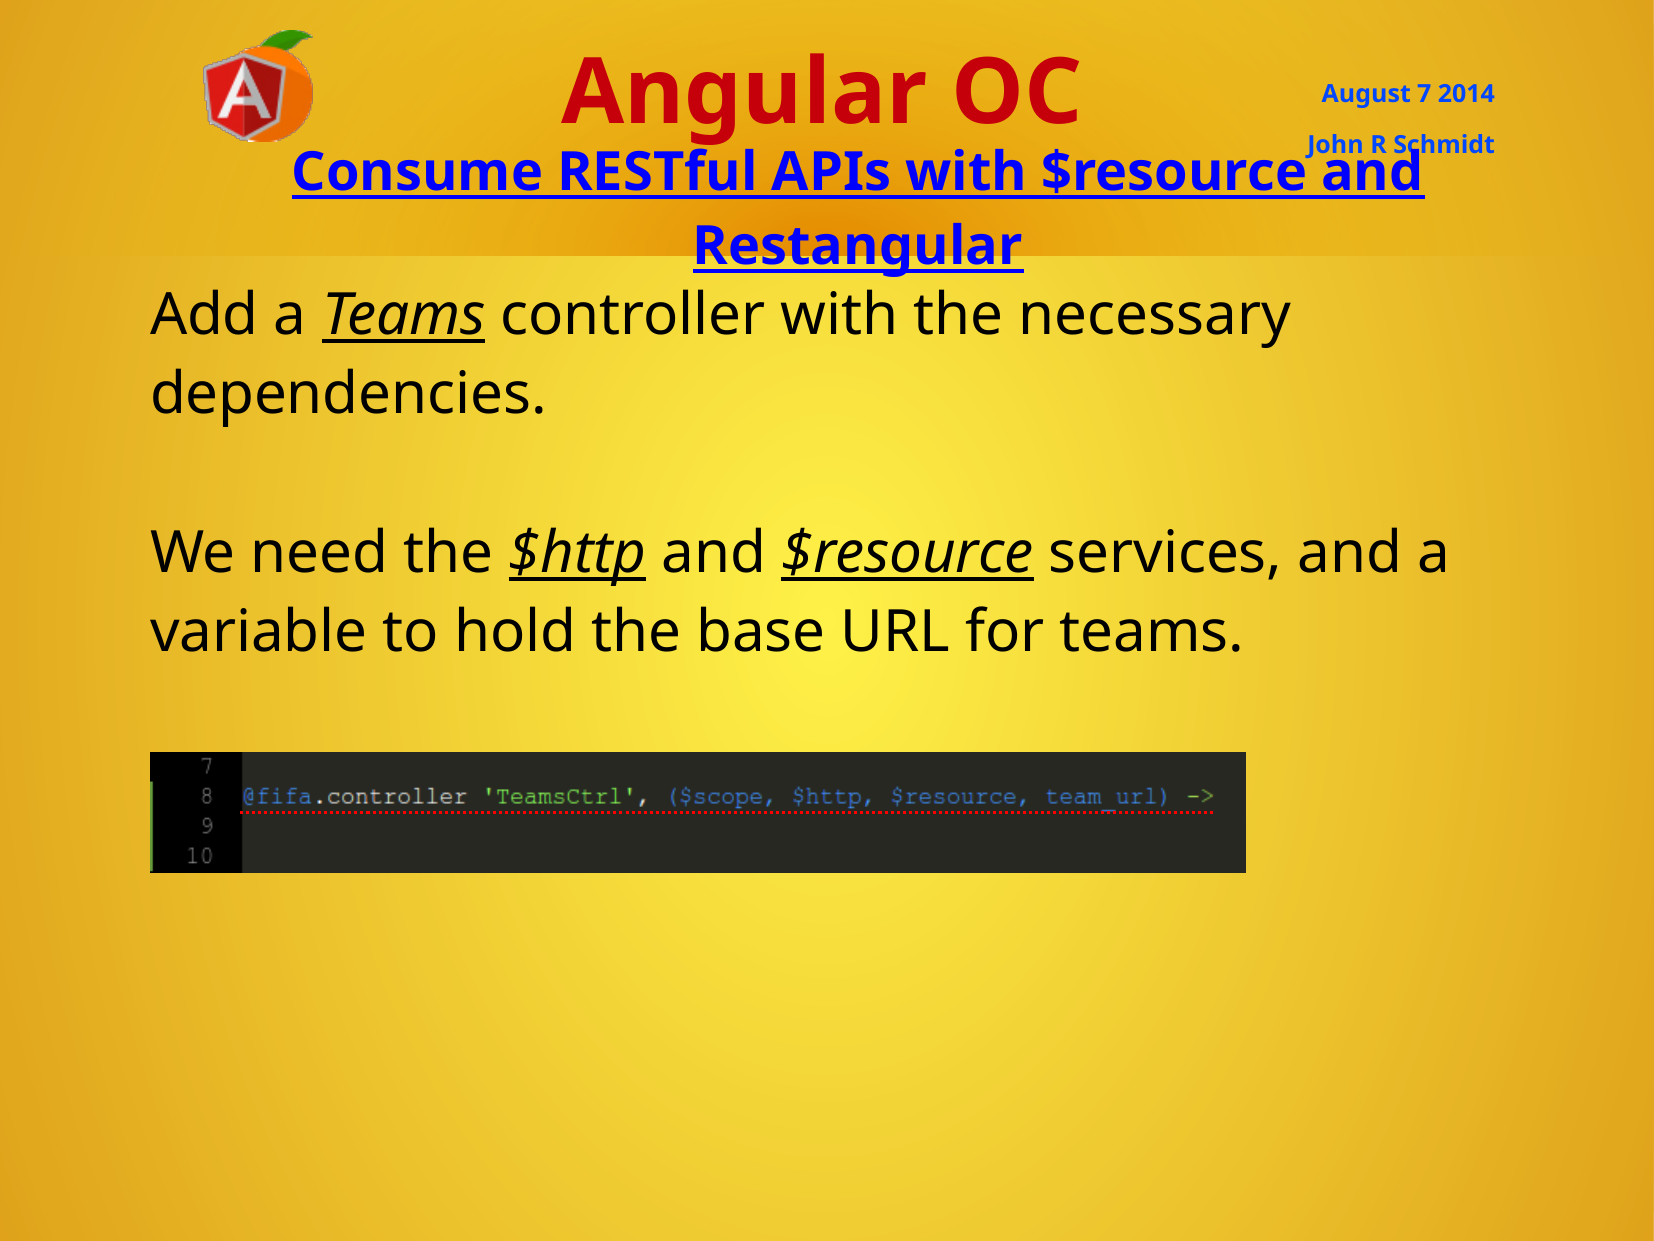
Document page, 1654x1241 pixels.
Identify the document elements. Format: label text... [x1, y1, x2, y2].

text_box August 7 2014 John R Schmidt [1260, 51, 1510, 172]
text_box Consume RESTful APIs with $resource and Restangular [150, 175, 1567, 239]
subtitle Add a Teams controller with the necessary dependencies. We need the $http and $resource services, and a variable to hold the base URL for teams. [150, 300, 1579, 640]
picture [202, 30, 316, 142]
picture [150, 752, 1246, 873]
title Angular OC [560, 34, 1086, 142]
